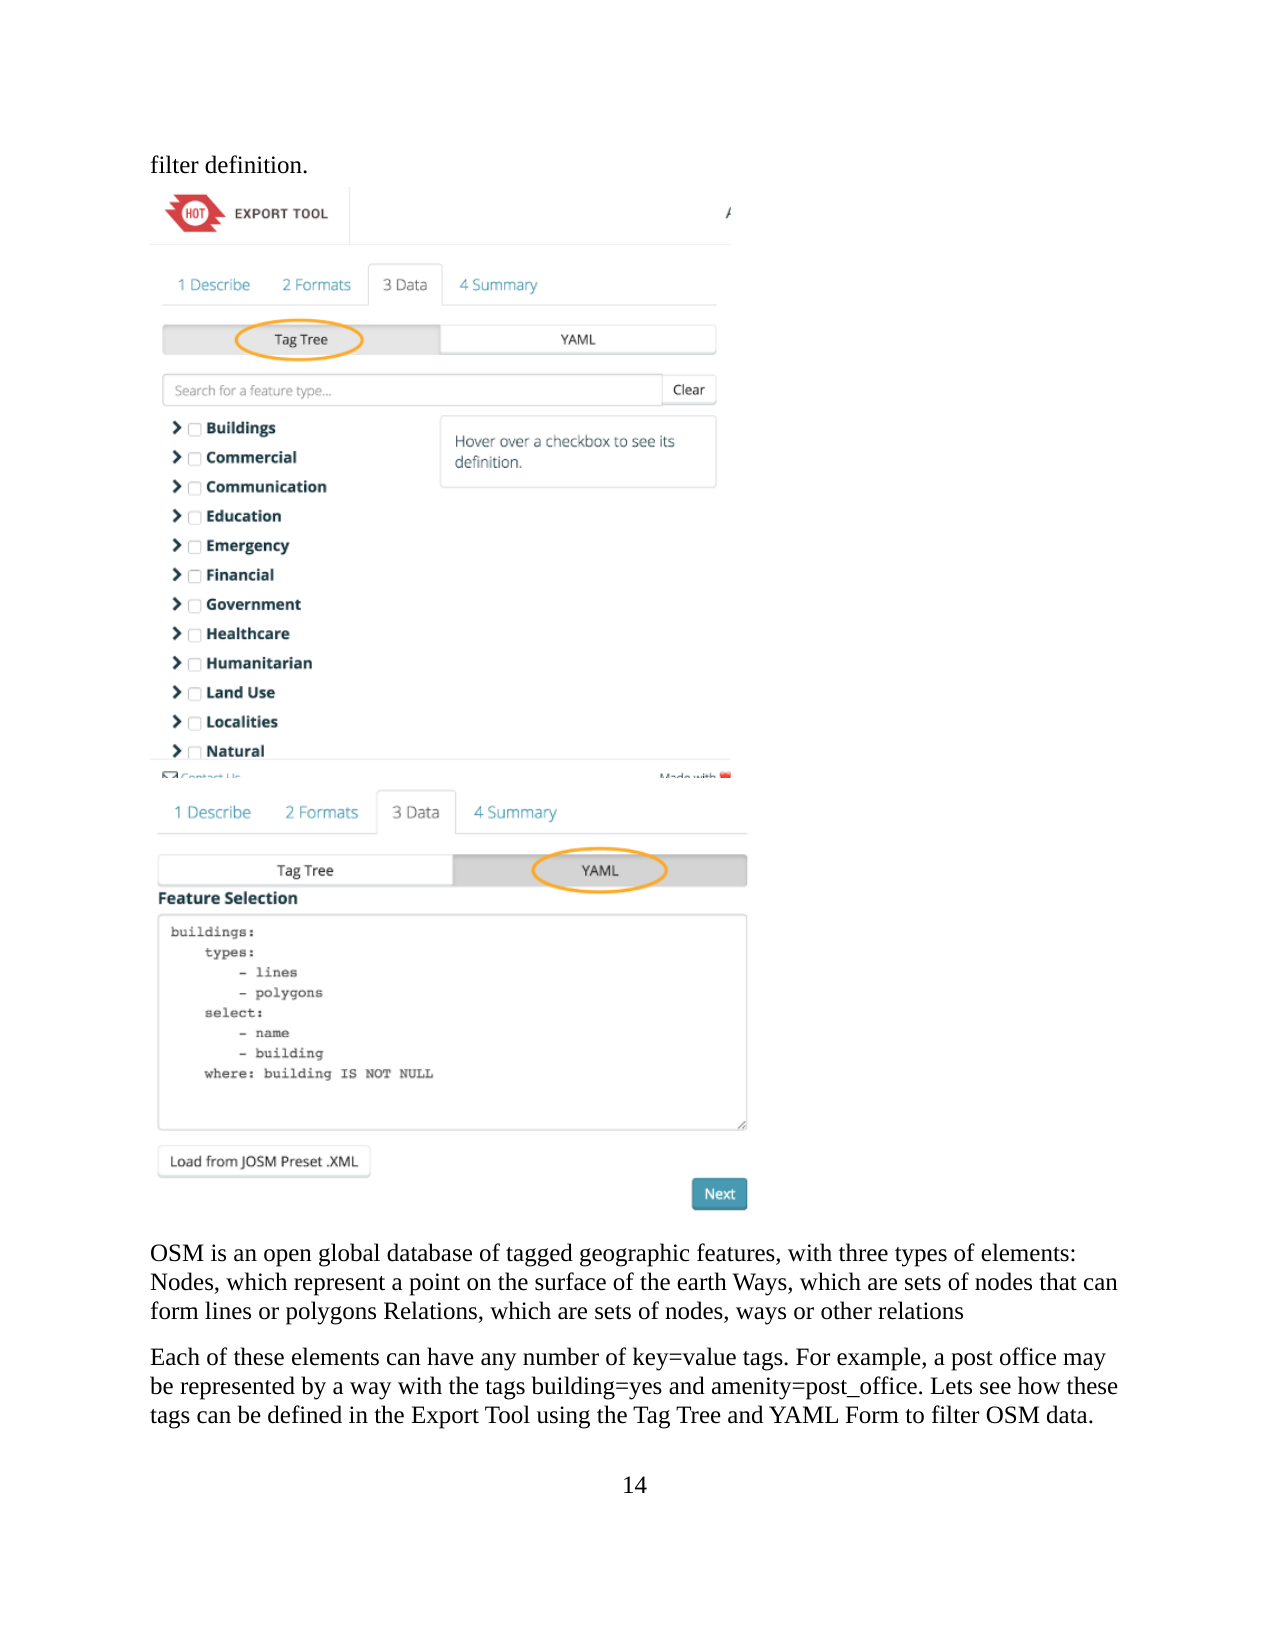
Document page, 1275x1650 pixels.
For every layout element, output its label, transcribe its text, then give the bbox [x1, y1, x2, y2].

picture [150, 187, 731, 778]
text Each of these elements can have any number of key=value tags. For example, a post office may be represented by a way with the tags building=yes and amenity=post_office. Lets see how these tags can be defined in the Export Tool using the Tag Tree and YAML Form to filter OSM data. [150, 1342, 1125, 1429]
text OSM is an open global database of tagged geographic features, with three types of elements: Nodes, which represent a point on the surface of the earth Ways, which are sets of nodes that can form lines or polygons Relations, which are sets of nodes, ways or other relations [150, 1238, 1125, 1324]
picture [150, 782, 765, 1221]
text filter definition. [150, 150, 1125, 179]
